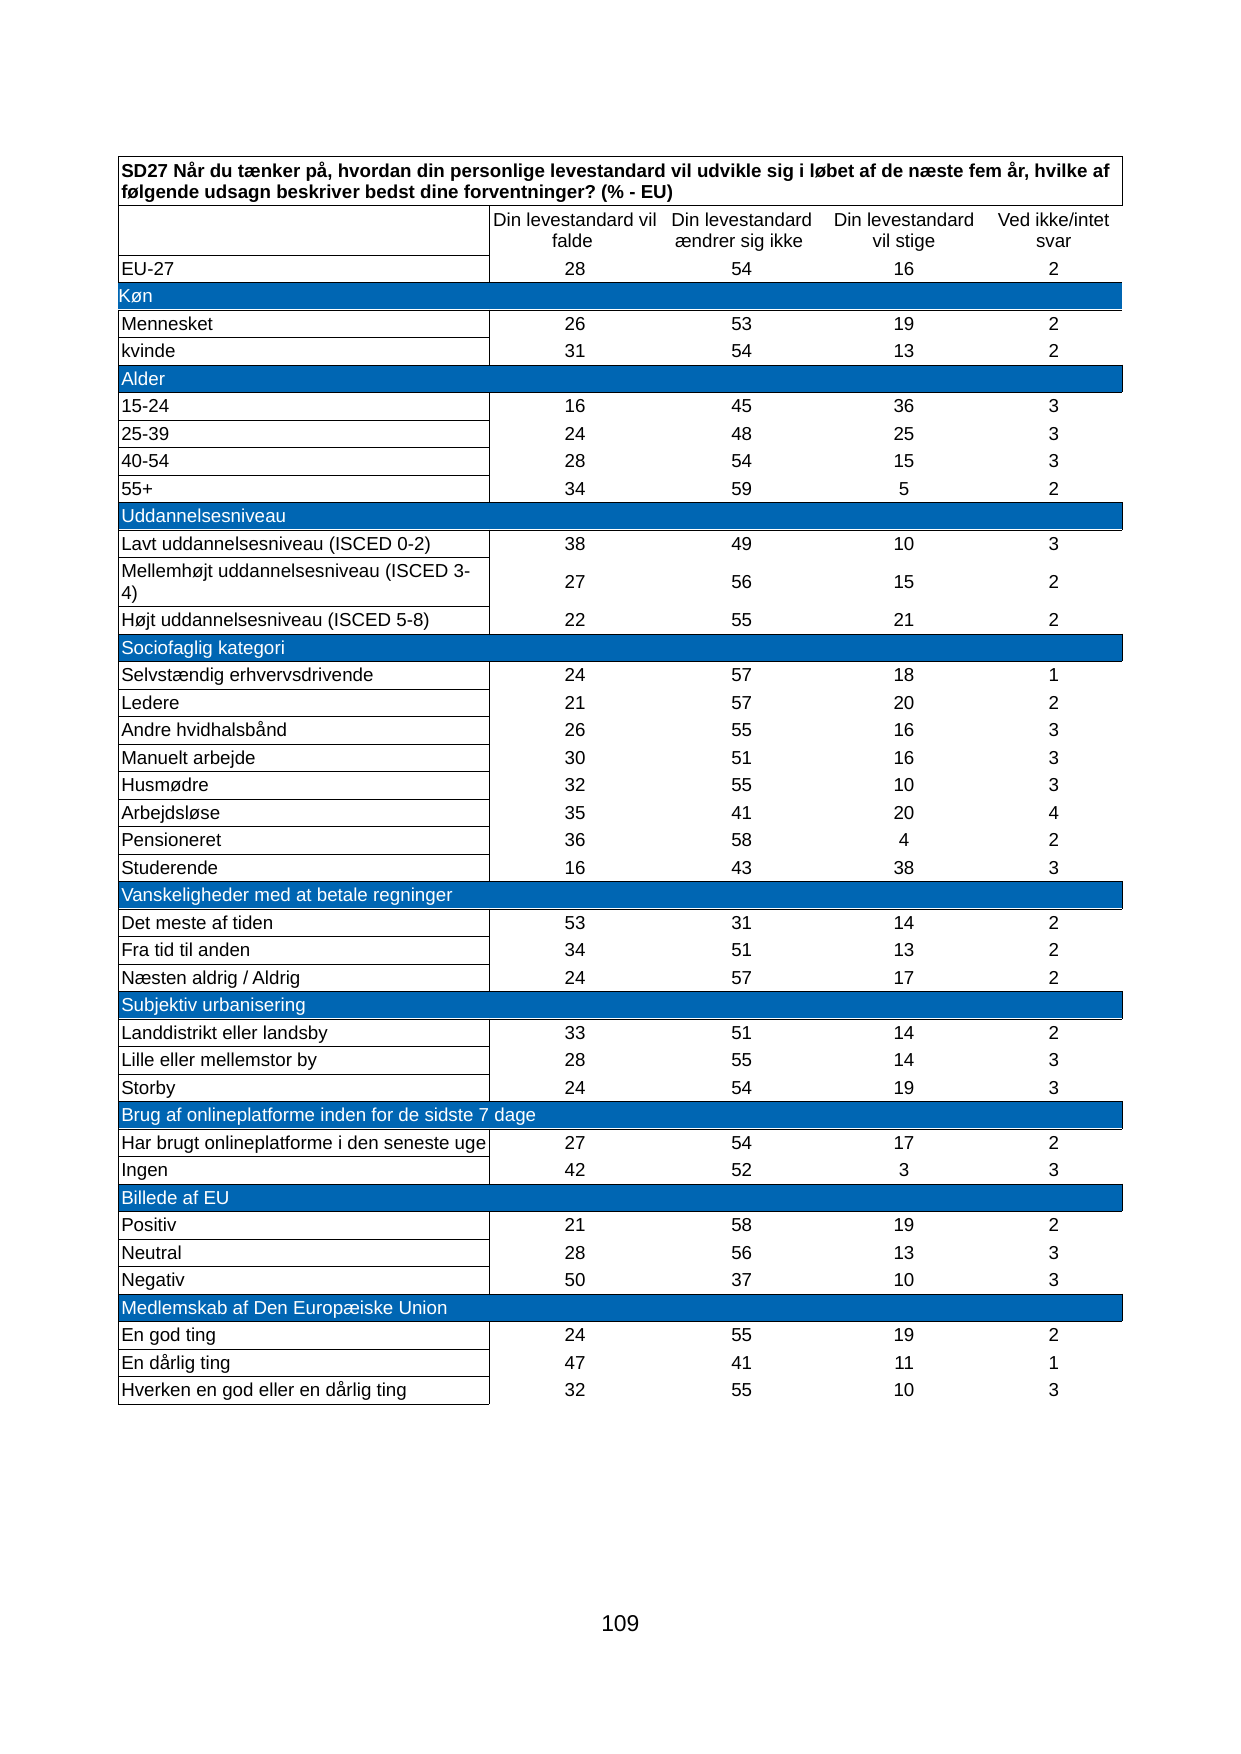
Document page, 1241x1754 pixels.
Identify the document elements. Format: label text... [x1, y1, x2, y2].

table_cell Arbejdsløse [119, 800, 489, 826]
table_cell Subjektiv urbanisering [119, 992, 1122, 1018]
table_cell 26 [490, 311, 660, 337]
table_cell 2 [985, 964, 1122, 991]
table_cell 2 [985, 689, 1122, 716]
table_cell 3 [823, 1156, 985, 1183]
table_cell 36 [490, 826, 660, 853]
table_cell 40-54 [119, 448, 489, 474]
table_cell 13 [823, 337, 985, 364]
table_cell Ved ikke/intet svar [985, 206, 1122, 254]
table_cell 3 [985, 854, 1122, 881]
table_cell 3 [985, 716, 1122, 743]
table_cell 19 [823, 1322, 985, 1348]
table_cell 21 [490, 1212, 660, 1238]
table_cell 24 [490, 964, 660, 991]
table_cell Ledere [119, 690, 489, 716]
table_cell 57 [660, 964, 823, 991]
table_cell Højt uddannelsesniveau (ISCED 5-8) [119, 607, 489, 633]
table_cell 56 [660, 1239, 823, 1266]
table_cell Din levestandard ændrer sig ikke [660, 206, 823, 254]
table_cell [119, 206, 489, 254]
table_cell 3 [985, 1046, 1122, 1073]
table_cell Selvstændig erhvervsdrivende [119, 662, 489, 688]
table_cell 34 [490, 475, 660, 502]
table_cell 26 [490, 716, 660, 743]
table_cell 21 [823, 606, 985, 633]
table_cell 36 [823, 393, 985, 419]
table_cell 55 [660, 1322, 823, 1348]
table_cell 19 [823, 1212, 985, 1238]
table_cell Andre hvidhalsbånd [119, 717, 489, 743]
table_cell 16 [490, 854, 660, 881]
table_cell 2 [985, 826, 1122, 853]
table_cell Uddannelsesniveau [119, 503, 1122, 529]
table_cell Pensioneret [119, 827, 489, 853]
table_cell 3 [985, 744, 1122, 771]
table_cell 57 [660, 689, 823, 716]
table_cell 1 [985, 662, 1122, 688]
table_cell 3 [985, 1239, 1122, 1266]
table_cell 42 [490, 1156, 660, 1183]
table_cell 4 [985, 799, 1122, 826]
table_cell Vanskeligheder med at betale regninger [119, 882, 1122, 908]
table_cell Alder [119, 366, 1122, 392]
table_cell Ingen [119, 1157, 489, 1183]
table_cell 16 [823, 255, 985, 282]
table_cell 28 [490, 1239, 660, 1266]
table_cell 51 [660, 744, 823, 771]
table_cell 24 [490, 662, 660, 688]
table_cell 51 [660, 1020, 823, 1046]
table_cell 4 [823, 826, 985, 853]
table_cell 13 [823, 936, 985, 963]
table_cell 45 [660, 393, 823, 419]
table_cell 14 [823, 910, 985, 936]
table_cell 25-39 [119, 421, 489, 447]
table_cell 54 [660, 1074, 823, 1101]
table_cell Brug af onlineplatforme inden for de sidste 7 dage [119, 1102, 1122, 1128]
table_cell 15 [823, 557, 985, 606]
table_cell 13 [823, 1239, 985, 1266]
table_cell 28 [490, 447, 660, 474]
table_cell EU-27 [119, 256, 489, 282]
table_cell 2 [985, 1322, 1122, 1348]
table_cell 31 [660, 910, 823, 936]
table_cell 2 [985, 475, 1122, 502]
table_cell 59 [660, 475, 823, 502]
table_cell 55 [660, 606, 823, 633]
table_cell En dårlig ting [119, 1350, 489, 1376]
table_cell 20 [823, 689, 985, 716]
table_cell Medlemskab af Den Europæiske Union [119, 1295, 1122, 1321]
table_cell 24 [490, 420, 660, 447]
table_cell 27 [490, 1130, 660, 1156]
table_cell 38 [823, 854, 985, 881]
table_cell 19 [823, 311, 985, 337]
table_cell 53 [660, 311, 823, 337]
table_cell 2 [985, 910, 1122, 936]
table_cell Negativ [119, 1267, 489, 1293]
table_cell 10 [823, 1266, 985, 1293]
table_cell 56 [660, 557, 823, 606]
table_cell Mennesket [119, 311, 489, 337]
table_cell 20 [823, 799, 985, 826]
table_cell Lille eller mellemstor by [119, 1047, 489, 1073]
table_cell 35 [490, 799, 660, 826]
table_cell 41 [660, 799, 823, 826]
table_cell 3 [985, 393, 1122, 419]
table_cell 22 [490, 606, 660, 633]
table_cell 18 [823, 662, 985, 688]
table_cell 55 [660, 1376, 823, 1403]
table_cell 50 [490, 1266, 660, 1293]
table_cell 2 [985, 557, 1122, 606]
table_cell 2 [985, 1130, 1122, 1156]
table_cell 32 [490, 771, 660, 798]
table_cell 3 [985, 1074, 1122, 1101]
table_cell 19 [823, 1074, 985, 1101]
table_cell Mellemhøjt uddannelsesniveau (ISCED 3-4) [119, 558, 489, 606]
table_cell 16 [823, 716, 985, 743]
table_cell 2 [985, 1212, 1122, 1238]
table_cell Næsten aldrig / Aldrig [119, 965, 489, 991]
table_cell 55 [660, 716, 823, 743]
table_cell Landdistrikt eller landsby [119, 1020, 489, 1046]
table_cell 54 [660, 255, 823, 282]
table_cell 3 [985, 1156, 1122, 1183]
table_cell 54 [660, 447, 823, 474]
table_cell 48 [660, 420, 823, 447]
table_cell 10 [823, 1376, 985, 1403]
table_cell Storby [119, 1075, 489, 1101]
table_cell 14 [823, 1020, 985, 1046]
table_cell 17 [823, 964, 985, 991]
table_cell Sociofaglig kategori [119, 635, 1122, 661]
table_cell 28 [490, 1046, 660, 1073]
table_cell 2 [985, 337, 1122, 364]
table_cell 41 [660, 1349, 823, 1376]
table_cell 3 [985, 1376, 1122, 1403]
table_cell 58 [660, 1212, 823, 1238]
table_cell 37 [660, 1266, 823, 1293]
table_cell 3 [985, 771, 1122, 798]
table_cell 3 [985, 531, 1122, 557]
table_cell Din levestandard vil stige [823, 206, 985, 254]
table_cell 24 [490, 1074, 660, 1101]
table_cell 5 [823, 475, 985, 502]
table_cell 3 [985, 420, 1122, 447]
table_cell Billede af EU [119, 1185, 1122, 1211]
table_cell 25 [823, 420, 985, 447]
table_cell Lavt uddannelsesniveau (ISCED 0-2) [119, 531, 489, 557]
table_cell 2 [985, 1020, 1122, 1046]
table_cell 21 [490, 689, 660, 716]
table_cell 3 [985, 447, 1122, 474]
table_cell Positiv [119, 1212, 489, 1238]
table_cell 17 [823, 1130, 985, 1156]
table_cell 47 [490, 1349, 660, 1376]
table_cell Manuelt arbejde [119, 745, 489, 771]
table_cell kvinde [119, 338, 489, 364]
table_cell 10 [823, 771, 985, 798]
table_cell 14 [823, 1046, 985, 1073]
table_cell Din levestandard vil falde [490, 206, 660, 254]
table_cell 2 [985, 311, 1122, 337]
table_cell 58 [660, 826, 823, 853]
table_cell Køn [118, 283, 1122, 309]
table_cell 57 [660, 662, 823, 688]
table_header SD27 Når du tænker på, hvordan din personlige levestandard vil udvikle sig i løbet af de næste fem år, hvilke af følgende udsagn beskriver bedst dine forventninger? (% - EU) [119, 157, 1122, 205]
table_cell Studerende [119, 855, 489, 881]
table_cell Fra tid til anden [119, 937, 489, 963]
table_cell 52 [660, 1156, 823, 1183]
table_cell 24 [490, 1322, 660, 1348]
table_cell 3 [985, 1266, 1122, 1293]
table_cell Har brugt onlineplatforme i den seneste uge [119, 1130, 489, 1156]
table_cell 2 [985, 936, 1122, 963]
table_cell Hverken en god eller en dårlig ting [119, 1377, 489, 1403]
table_cell 55 [660, 771, 823, 798]
table_cell Husmødre [119, 772, 489, 798]
table_cell 27 [490, 557, 660, 606]
table_cell En god ting [119, 1322, 489, 1348]
table_cell 16 [490, 393, 660, 419]
table_cell 11 [823, 1349, 985, 1376]
table_cell 33 [490, 1020, 660, 1046]
table_cell 15-24 [119, 393, 489, 419]
table_cell 32 [490, 1376, 660, 1403]
table_cell 1 [985, 1349, 1122, 1376]
table_cell 10 [823, 531, 985, 557]
table_cell Det meste af tiden [119, 910, 489, 936]
table_cell 55 [660, 1046, 823, 1073]
table_cell 16 [823, 744, 985, 771]
table_cell 53 [490, 910, 660, 936]
table_cell Neutral [119, 1240, 489, 1266]
table_cell 2 [985, 606, 1122, 633]
table_cell 2 [985, 255, 1122, 282]
table_cell 28 [490, 255, 660, 282]
table_cell 54 [660, 1130, 823, 1156]
table_cell 34 [490, 936, 660, 963]
table_cell 49 [660, 531, 823, 557]
table_cell 30 [490, 744, 660, 771]
table_cell 43 [660, 854, 823, 881]
table_cell 31 [490, 337, 660, 364]
table_cell 55+ [119, 476, 489, 502]
table_cell 38 [490, 531, 660, 557]
table_cell 54 [660, 337, 823, 364]
table_cell 15 [823, 447, 985, 474]
table_cell 51 [660, 936, 823, 963]
